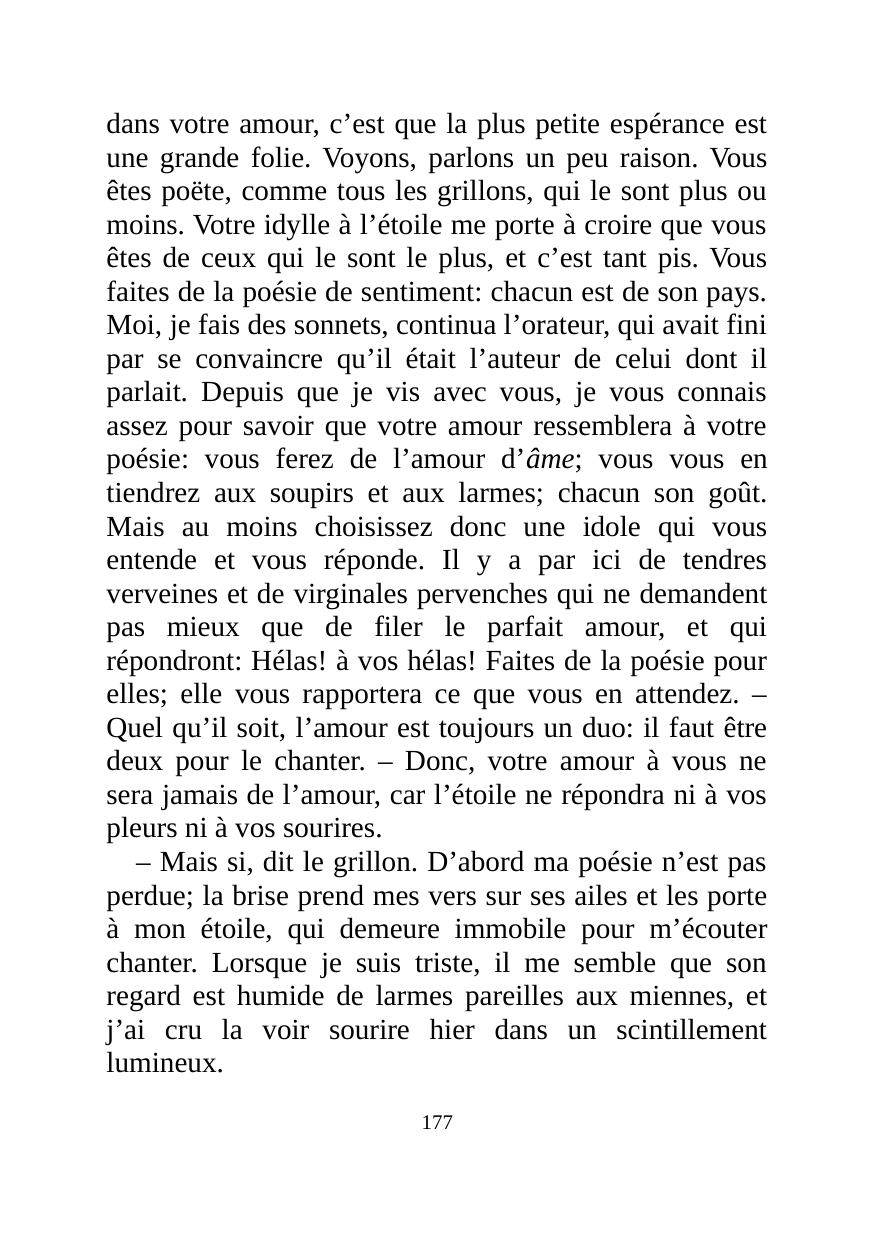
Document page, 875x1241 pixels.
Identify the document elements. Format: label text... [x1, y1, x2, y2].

text ‒ Mais si, dit le grillon. D’abord ma poésie n’est pas perdue; la brise prend mes vers sur ses ailes et les porte à mon étoile, qui demeure immobile pour m’écouter chanter. Lorsque je suis triste, il me semble que son regard est humide de larmes pareilles aux miennes, et j’ai cru la voir sourire hier dans un scintillement lumineux. [106, 844, 768, 1079]
text dans votre amour, c’est que la plus petite espérance est une grande folie. Voyons, parlons un peu raison. Vous êtes poëte, comme tous les grillons, qui le sont plus ou moins. Votre idylle à l’étoile me porte à croire que vous êtes de ceux qui le sont le plus, et c’est tant pis. Vous faites de la poésie de sentiment: chacun est de son pays. Moi, je fais des sonnets, continua l’orateur, qui avait fini par se convaincre qu’il était l’auteur de celui dont il parlait. Depuis que je vis avec vous, je vous connais assez pour savoir que votre amour ressemblera à votre poésie: vous ferez de l’amour d’âme; vous vous en tiendrez aux soupirs et aux larmes; chacun son goût. Mais au moins choisissez donc une idole qui vous entende et vous réponde. Il y a par ici de tendres verveines et de virginales pervenches qui ne demandent pas mieux que de filer le parfait amour, et qui répondront: Hélas! à vos hélas! Faites de la poésie pour elles; elle vous rapportera ce que vous en attendez. ‒ Quel qu’il soit, l’amour est toujours un duo: il faut être deux pour le chanter. ‒ Donc, votre amour à vous ne sera jamais de l’amour, car l’étoile ne répondra ni à vos pleurs ni à vos sourires. [106, 106, 768, 844]
